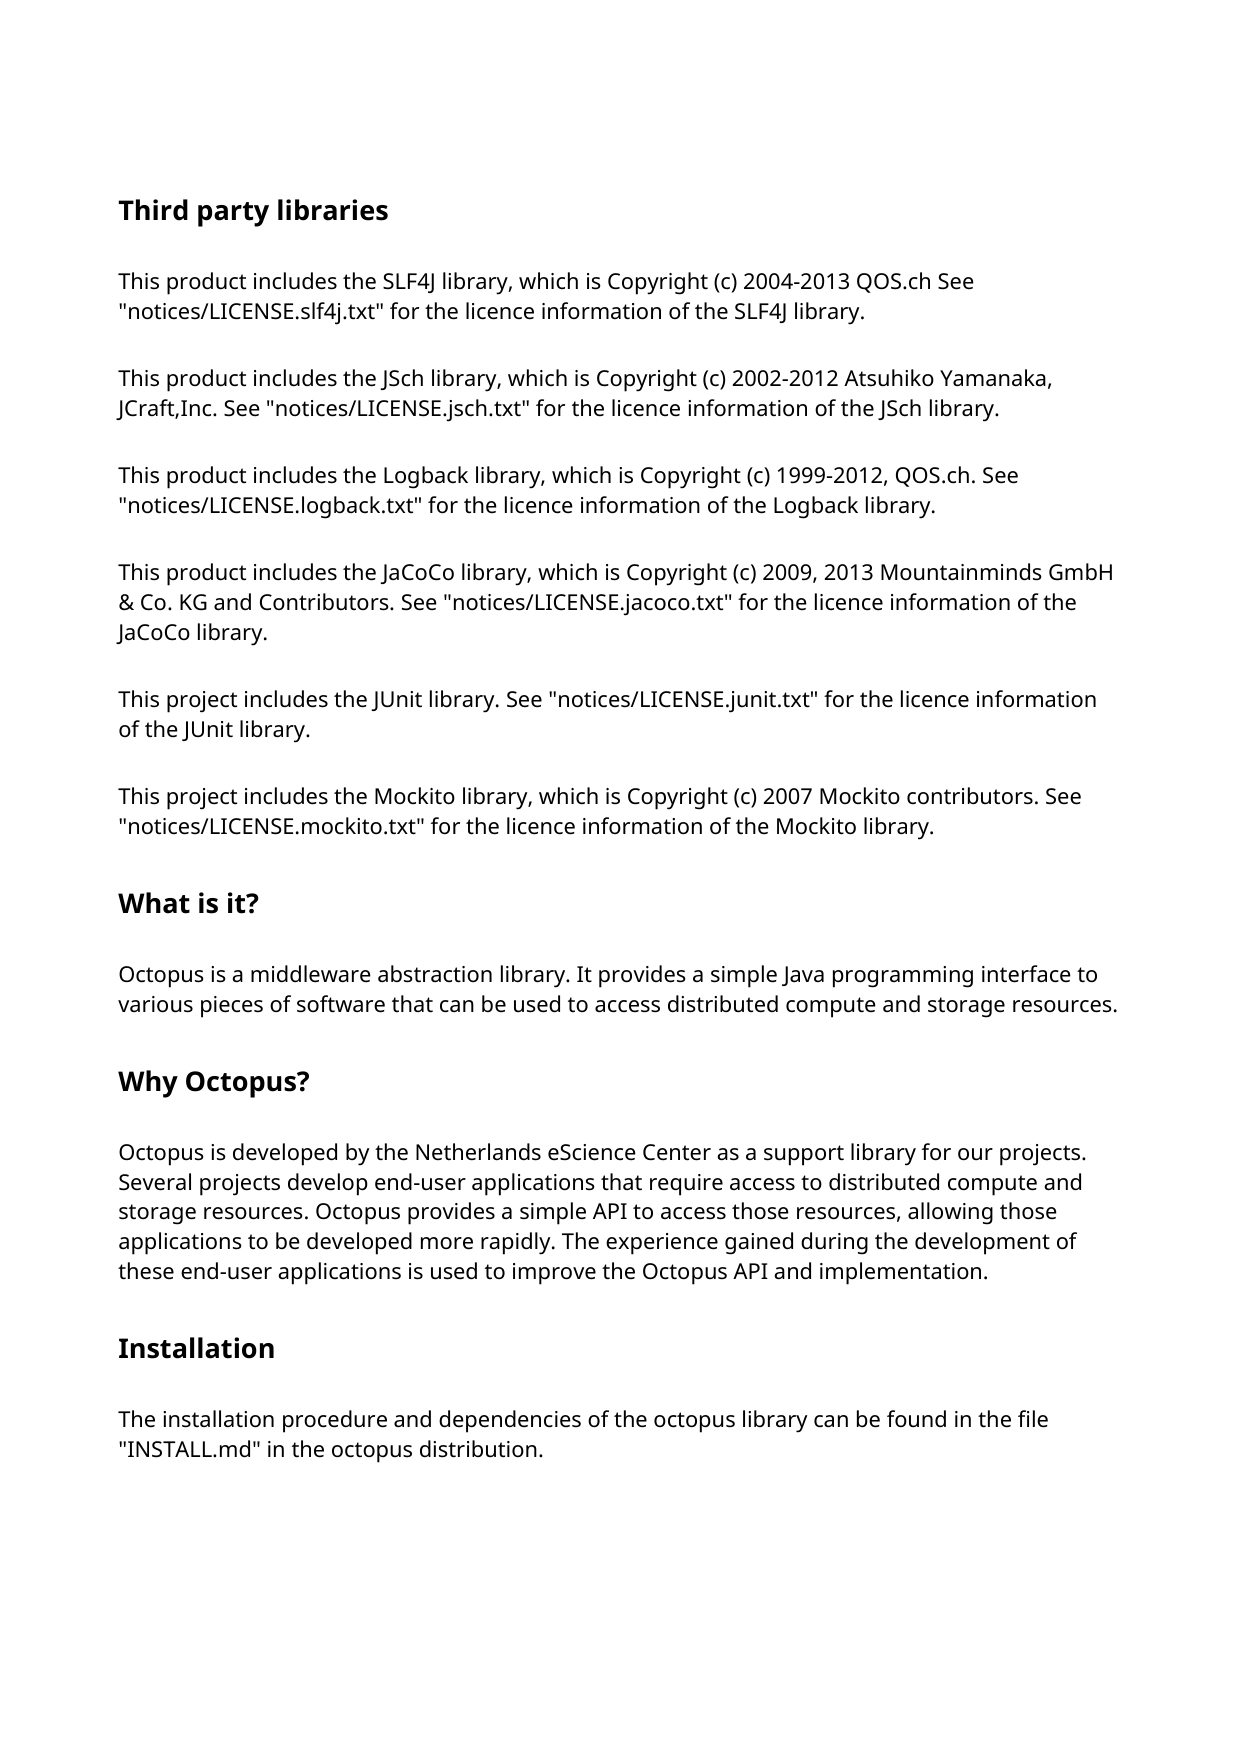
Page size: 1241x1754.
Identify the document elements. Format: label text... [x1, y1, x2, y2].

text This product includes the Logback library, which is Copyright (c) 1999-2012, QOS.ch. See "notices/LICENSE.logback.txt" for the licence information of the Logback library. [118, 460, 1122, 520]
text Why Octopus? [118, 1062, 1122, 1099]
text This project includes the JUnit library. See "notices/LICENSE.junit.txt" for the licence information of the JUnit library. [118, 684, 1122, 744]
text Octopus is developed by the Netherlands eScience Center as a support library for our projects. Several projects develop end-user applications that require access to distributed compute and storage resources. Octopus provides a simple API to access those resources, allowing those applications to be developed more rapidly. The experience gained during the development of these end-user applications is used to improve the Octopus API and implementation. [118, 1137, 1122, 1286]
text Third party libraries [118, 192, 1122, 228]
text This product includes the SLF4J library, which is Copyright (c) 2004-2013 QOS.ch See "notices/LICENSE.slf4j.txt" for the licence information of the SLF4J library. [118, 266, 1122, 326]
text This product includes the JSch library, which is Copyright (c) 2002-2012 Atsuhiko Yamanaka, JCraft,Inc. See "notices/LICENSE.jsch.txt" for the licence information of the JSch library. [118, 363, 1122, 423]
text What is it? [118, 884, 1122, 921]
text Installation [118, 1329, 1122, 1366]
text This project includes the Mockito library, which is Copyright (c) 2007 Mockito contributors. See "notices/LICENSE.mockito.txt" for the licence information of the Mockito library. [118, 781, 1122, 841]
text Octopus is a middleware abstraction library. It provides a simple Java programming interface to various pieces of software that can be used to access distributed compute and storage resources. [118, 959, 1122, 1018]
text This product includes the JaCoCo library, which is Copyright (c) 2009, 2013 Mountainminds GmbH & Co. KG and Contributors. See "notices/LICENSE.jacoco.txt" for the licence information of the JaCoCo library. [118, 557, 1122, 647]
text The installation procedure and dependencies of the octopus library can be found in the file "INSTALL.md" in the octopus distribution. [118, 1404, 1122, 1463]
